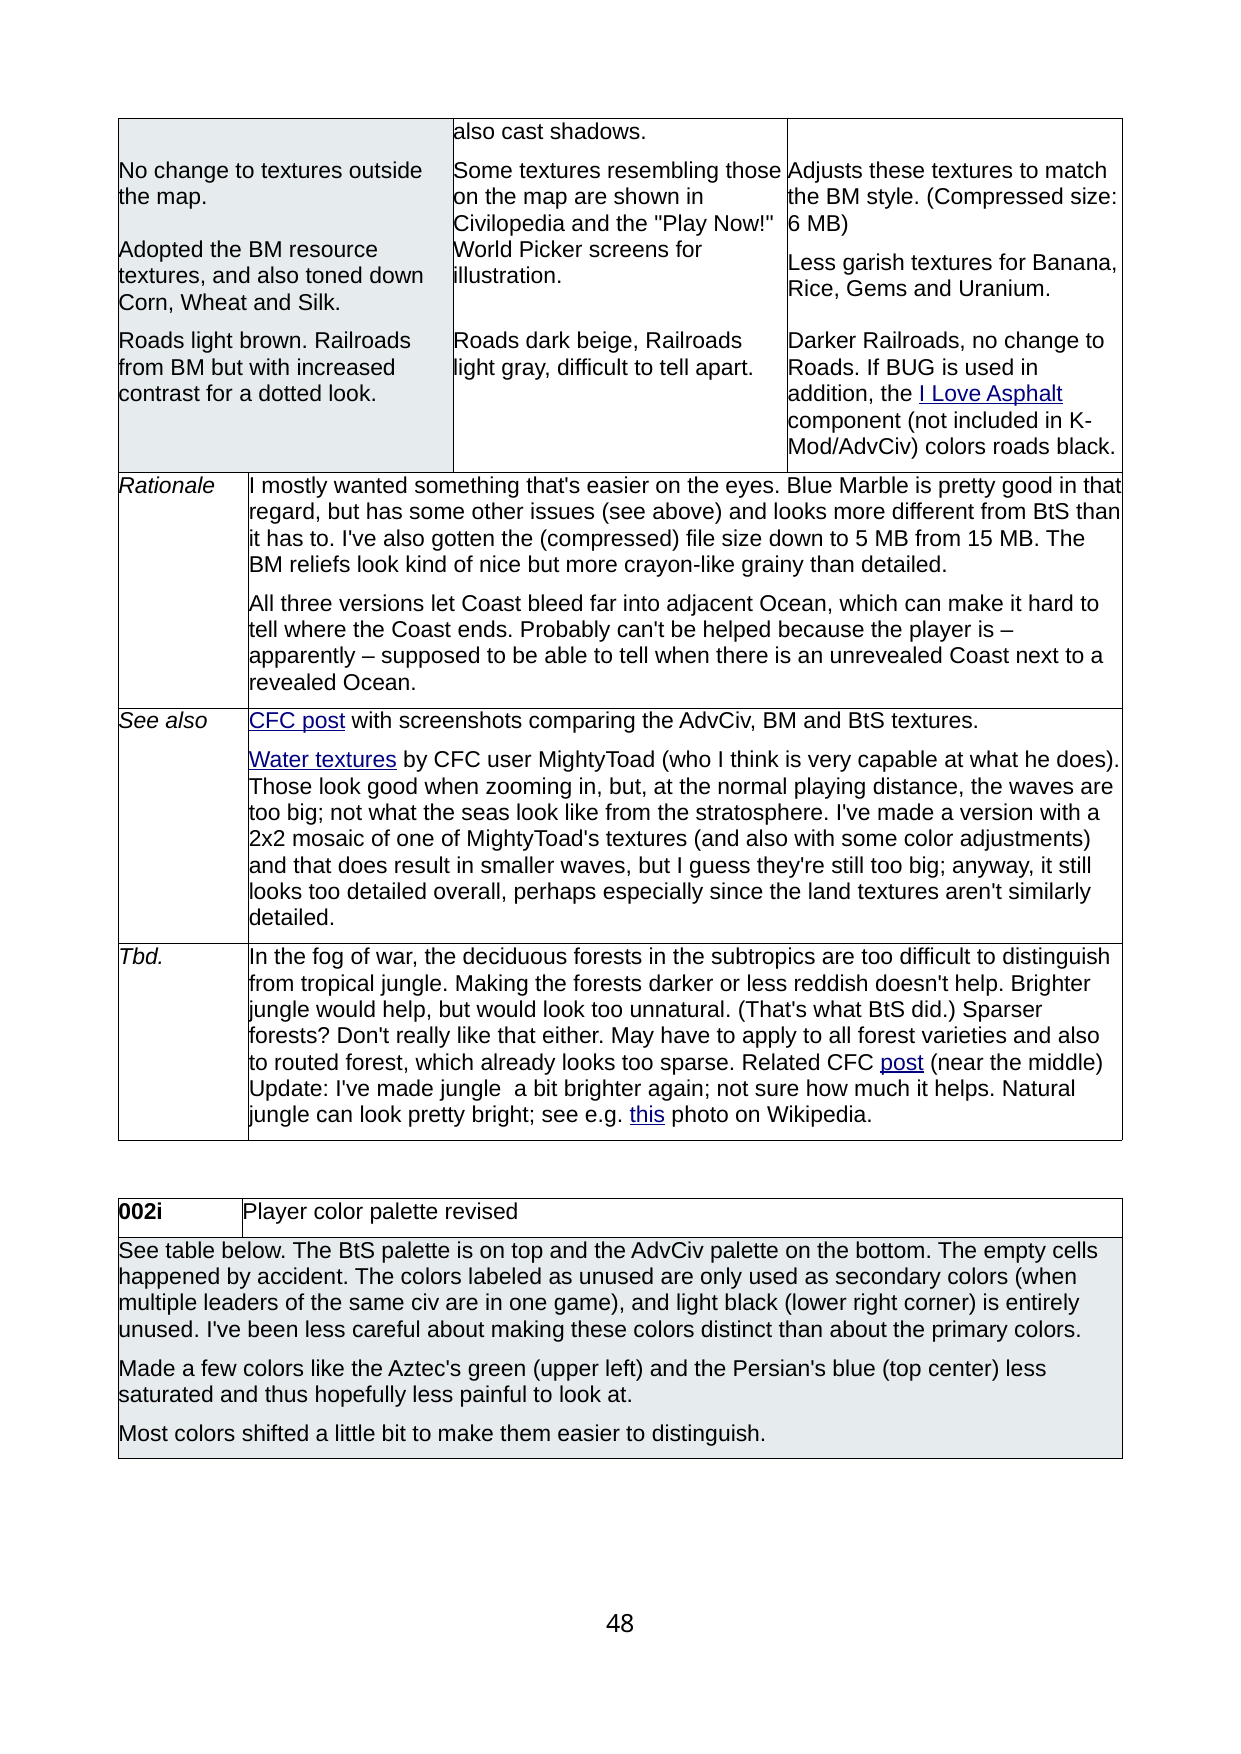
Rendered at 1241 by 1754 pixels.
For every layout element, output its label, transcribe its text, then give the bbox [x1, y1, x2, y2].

table_cell See table below. The BtS palette is on top and the AdvCiv palette on the bottom. The empty cells happened by accident. The colors labeled as unused are only used as secondary colors (when multiple leaders of the same civ are in one game), and light black (lower right corner) is entirely unused. I've been less careful about making these colors distinct than about the primary colors. Made a few colors like the Aztec's green (upper left) and the Persian's blue (top center) less saturated and thus hopefully less painful to look at. Most colors shifted a little bit to make them easier to distinguish. [119, 1238, 1122, 1458]
table_cell In the fog of war, the deciduous forests in the subtropics are too difficult to distinguish from tropical jungle. Making the forests darker or less reddish doesn't help. Brighter jungle would help, but would look too unnatural. (That's what BtS did.) Sparser forests? Don't really like that either. May have to apply to all forest varieties and also to routed forest, which already looks too sparse. Related CFC post (near the middle) Update: I've made jungle a bit brighter again; not sure how much it helps. Natural jungle can look pretty bright; see e.g. this photo on Wikipedia. [249, 944, 1122, 1140]
table_cell Tbd. [119, 944, 248, 1140]
table_header 002i [119, 1199, 242, 1237]
table_cell also cast shadows. Some textures resembling those on the map are shown in Civilopedia and the "Play Now!" World Picker screens for illustration. Roads dark beige, Railroads light gray, difficult to tell apart. [454, 119, 787, 472]
table_cell Adjusts these textures to match the BM style. (Compressed size: 6 MB) Less garish textures for Banana, Rice, Gems and Uranium. Darker Railroads, no change to Roads. If BUG is used in addition, the I Love Asphalt component (not included in K-Mod/AdvCiv) colors roads black. [788, 119, 1122, 472]
table_cell No change to textures outside the map. Adopted the BM resource textures, and also toned down Corn, Wheat and Silk. Roads light brown. Railroads from BM but with increased contrast for a dotted look. [119, 119, 453, 472]
table_cell Rationale [119, 473, 248, 707]
table_cell See also [119, 709, 248, 943]
table_cell I mostly wanted something that's easier on the eyes. Blue Marble is pretty good in that regard, but has some other issues (see above) and looks more different from BtS than it has to. I've also gotten the (compressed) file size down to 5 MB from 15 MB. The BM reliefs look kind of nice but more crayon-like grainy than detailed. All three versions let Coast bleed far into adjacent Ocean, which can make it hard to tell where the Coast ends. Probably can't be helped because the player is – apparently – supposed to be able to tell when there is an unrevealed Coast next to a revealed Ocean. [249, 473, 1122, 707]
table_cell CFC post with screenshots comparing the AdvCiv, BM and BtS textures. Water textures by CFC user MightyToad (who I think is very capable at what he does). Those look good when zooming in, but, at the normal playing distance, the waves are too big; not what the seas look like from the stratosphere. I've made a version with a 2x2 mosaic of one of MightyToad's textures (and also with some color adjustments) and that does result in smaller waves, but I guess they're still too big; anyway, it still looks too detailed overall, perhaps especially since the land textures aren't similarly detailed. [249, 709, 1122, 943]
table_header Player color palette revised [243, 1199, 1122, 1237]
